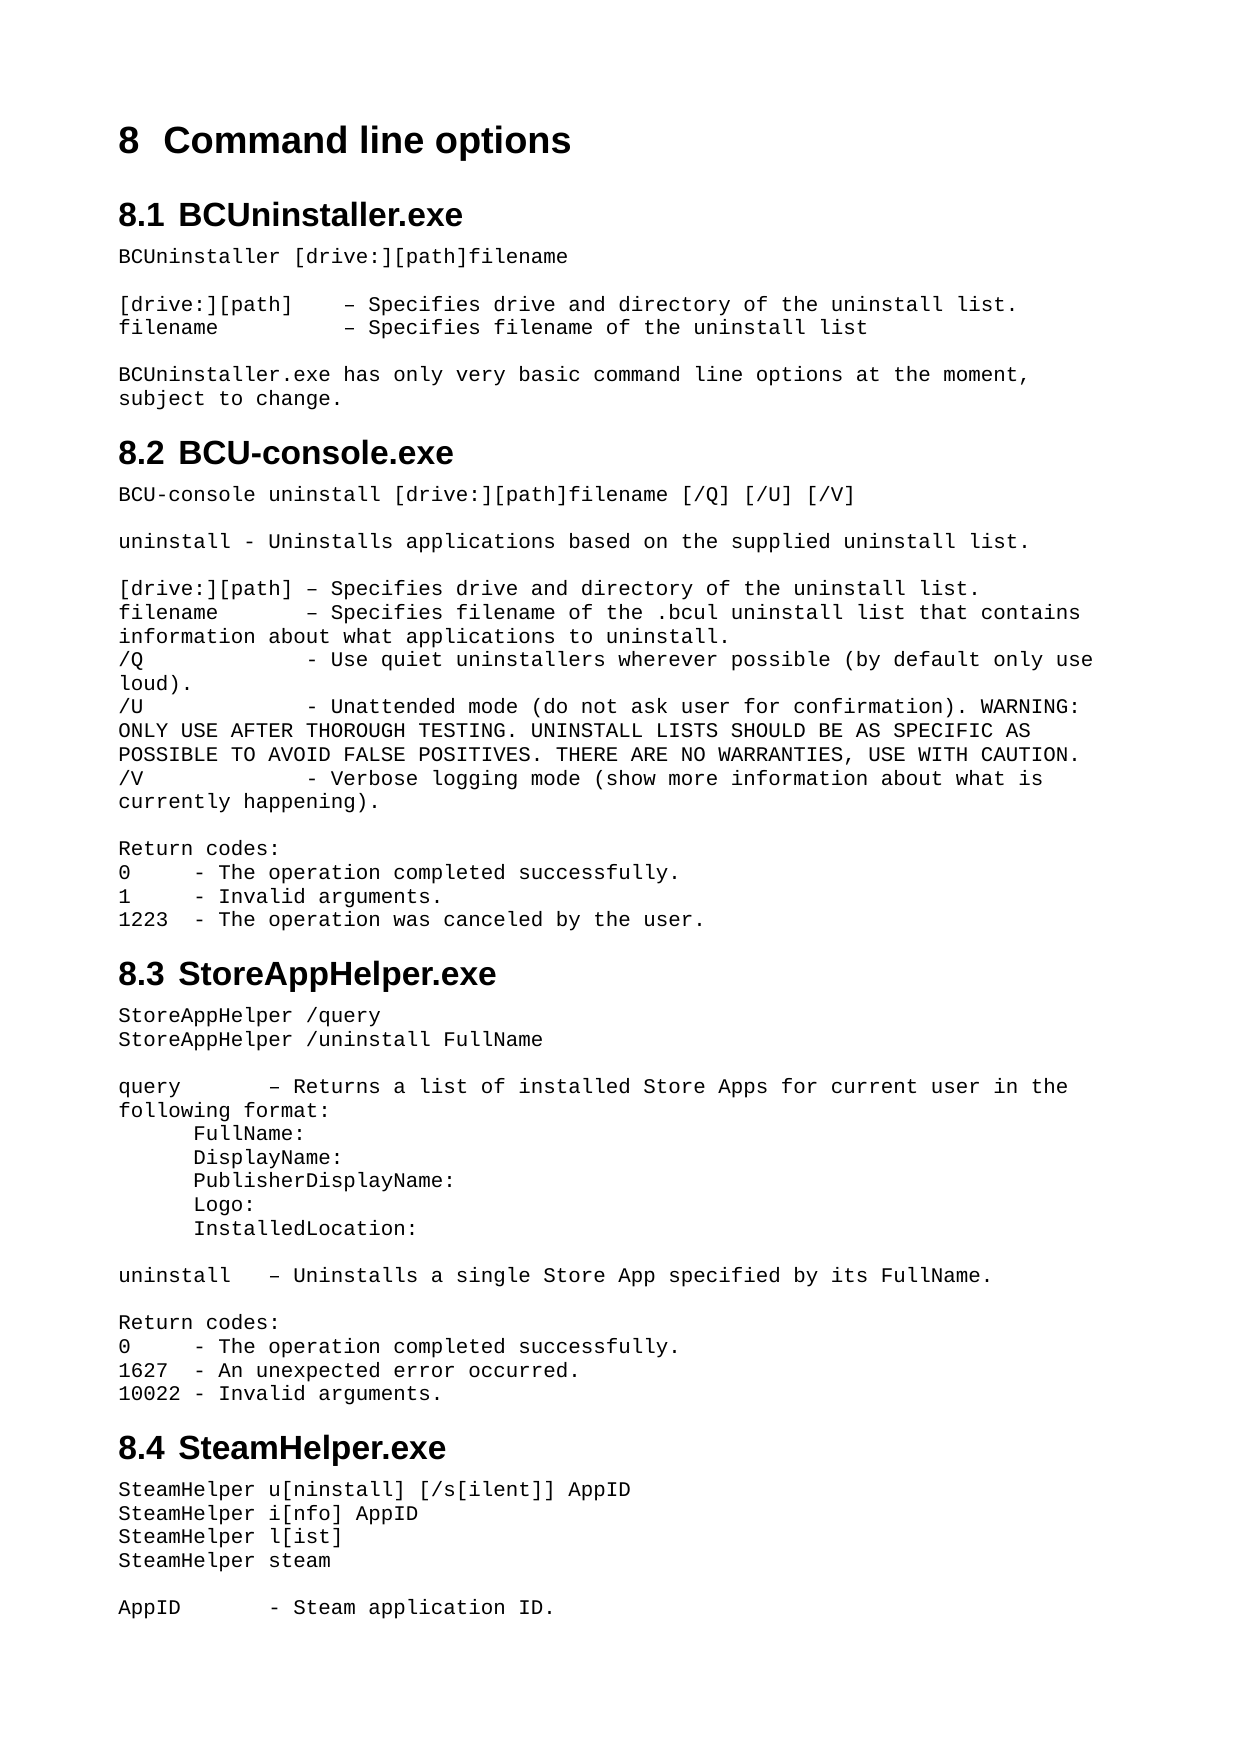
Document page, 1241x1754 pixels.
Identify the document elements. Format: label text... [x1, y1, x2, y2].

text SteamHelper i[nfo] AppID [118, 1503, 1122, 1526]
text SteamHelper u[ninstall] [/s[ilent]] AppID [118, 1479, 1122, 1503]
text StoreAppHelper /uninstall FullName [118, 1029, 1122, 1052]
text uninstall – Uninstalls a single Store App specified by its FullName. [118, 1265, 1122, 1289]
text 0 - The operation completed successfully. [118, 862, 1122, 886]
text BCUninstaller.exe has only very basic command line options at the moment, subject to change. [118, 364, 1122, 412]
text filename – Specifies filename of the .bcul uninstall list that contains information about what applications to uninstall. [118, 602, 1122, 649]
text filename – Specifies filename of the uninstall list [118, 317, 1122, 341]
text 10022 - Invalid arguments. [118, 1383, 1122, 1407]
text [drive:][path] – Specifies drive and directory of the uninstall list. [118, 293, 1122, 317]
text DisplayName: [118, 1147, 1122, 1171]
text AppID - Steam application ID. [118, 1597, 1122, 1621]
text Return codes: [118, 838, 1122, 862]
text /U - Unattended mode (do not ask user for confirmation). WARNING: ONLY USE AFTER THOROUGH TESTING. UNINSTALL LISTS SHOULD BE AS SPECIFIC AS POSSIBLE TO AVOID FALSE POSITIVES. THERE ARE NO WARRANTIES, USE WITH CAUTION. [118, 697, 1122, 767]
text BCU-console uninstall [drive:][path]filename [/Q] [/U] [/V] [118, 484, 1122, 507]
text Logo: [118, 1194, 1122, 1218]
subtitle BCU-console.exe [118, 433, 1122, 471]
text SteamHelper steam [118, 1550, 1122, 1573]
text SteamHelper l[ist] [118, 1526, 1122, 1550]
subtitle Command line options [118, 118, 1122, 162]
text StoreAppHelper /query [118, 1005, 1122, 1029]
text FullName: [118, 1123, 1122, 1147]
text /Q - Use quiet uninstallers wherever possible (by default only use loud). [118, 649, 1122, 697]
text 1627 - An unexpected error occurred. [118, 1360, 1122, 1383]
subtitle SteamHelper.exe [118, 1428, 1122, 1466]
text 1223 - The operation was canceled by the user. [118, 909, 1122, 933]
text PublisherDisplayName: [118, 1171, 1122, 1194]
text 0 - The operation completed successfully. [118, 1336, 1122, 1360]
subtitle StoreAppHelper.exe [118, 954, 1122, 992]
text query – Returns a list of installed Store Apps for current user in the following format: [118, 1076, 1122, 1123]
subtitle BCUninstaller.exe [118, 195, 1122, 234]
text Return codes: [118, 1312, 1122, 1336]
text InstalledLocation: [118, 1218, 1122, 1241]
text /V - Verbose logging mode (show more information about what is currently happening). [118, 767, 1122, 815]
text BCUninstaller [drive:][path]filename [118, 246, 1122, 270]
text uninstall - Uninstalls applications based on the supplied uninstall list. [118, 531, 1122, 555]
text [drive:][path] – Specifies drive and directory of the uninstall list. [118, 578, 1122, 602]
text 1 - Invalid arguments. [118, 886, 1122, 909]
